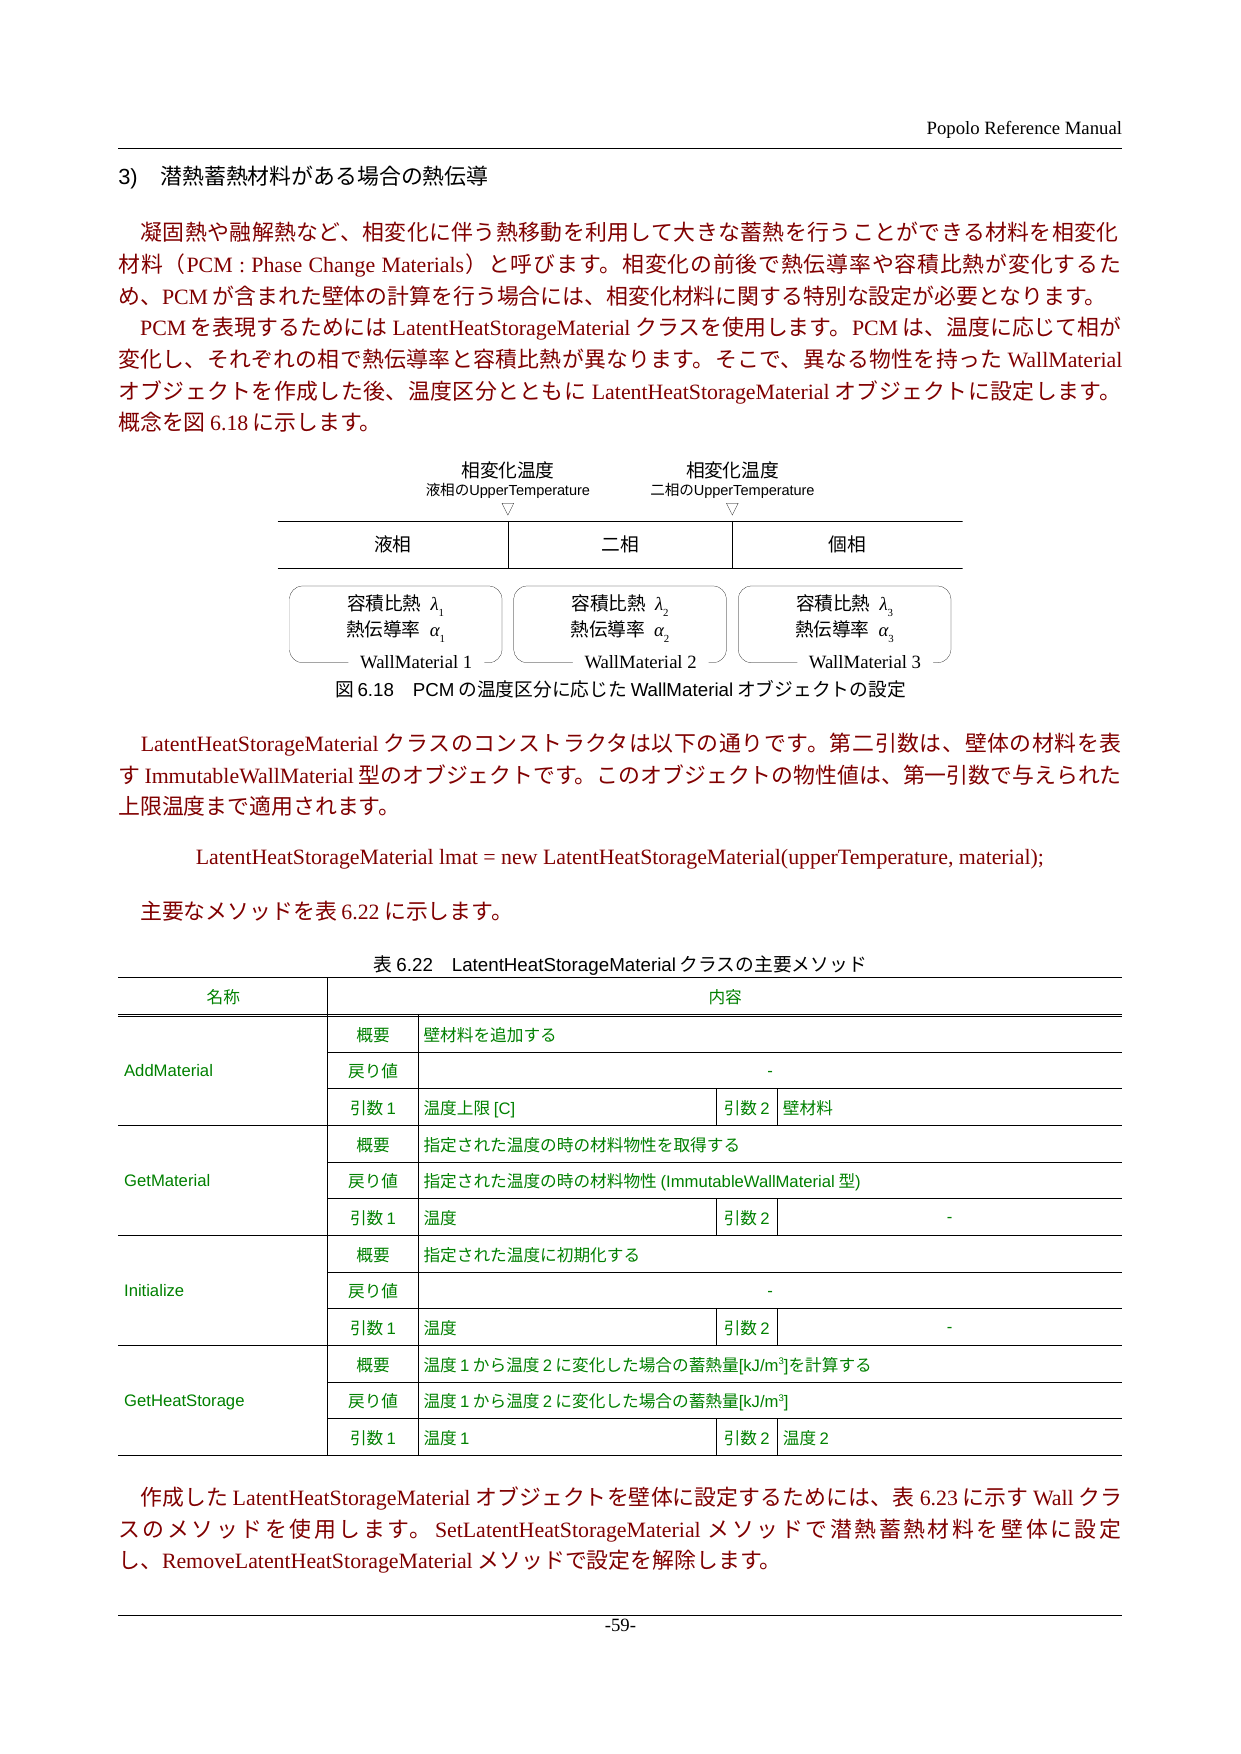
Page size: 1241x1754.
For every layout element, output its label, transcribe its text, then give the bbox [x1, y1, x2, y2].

table_cell 温度 [419, 1309, 716, 1345]
subtitle 潜熱蓄熱材料がある場合の熱伝導 [118, 159, 1122, 191]
text LatentHeatStorageMaterial lmat = new LatentHeatStorageMaterial(upperTemperature, material); [118, 845, 1122, 869]
table_cell 指定された温度の時の材料物性 (ImmutableWallMaterial型) [419, 1163, 1122, 1198]
text 図6.18 PCMの温度区分に応じたWallMaterialオブジェクトの設定 [118, 461, 1122, 702]
text 作成したLatentHeatStorageMaterialオブジェクトを壁体に設定するためには、表6.23に示すWallクラスのメソッドを使用します。SetLatentHeatStorageMaterialメソッドで潜熱蓄熱材料を壁体に設定し、RemoveLatentHeatStorageMaterialメソッドで設定を解除します。 [118, 1480, 1122, 1575]
text LatentHeatStorageMaterialクラスのコンストラクタは以下の通りです。第二引数は、壁体の材料を表すImmutableWallMaterial型のオブジェクトです。このオブジェクトの物性値は、第一引数で与えられた上限温度まで適用されます。 [118, 726, 1122, 821]
table_cell 温度1から温度2に変化した場合の蓄熱量[kJ/m3] [419, 1383, 1122, 1418]
table_cell 温度2 [778, 1419, 1122, 1455]
table_cell - [778, 1199, 1122, 1235]
table_cell 概要 [328, 1017, 418, 1052]
table_cell 概要 [328, 1346, 418, 1382]
table_cell 戻り値 [328, 1163, 418, 1198]
table_cell 指定された温度の時の材料物性を取得する [419, 1126, 1122, 1162]
text 表6.22 LatentHeatStorageMaterialクラスの主要メソッド [118, 950, 1122, 977]
table_cell 温度1から温度2に変化した場合の蓄熱量[kJ/m3]を計算する [419, 1346, 1122, 1382]
table_header 内容 [328, 978, 1122, 1014]
table_cell 引数1 [328, 1199, 418, 1235]
table_cell 壁材料を追加する [419, 1017, 1122, 1052]
table_cell 引数2 [717, 1199, 777, 1235]
table_cell 戻り値 [328, 1273, 418, 1308]
table_cell 温度上限 [C] [419, 1089, 716, 1125]
table_cell 引数2 [717, 1419, 777, 1455]
table_cell 戻り値 [328, 1383, 418, 1418]
table_header 名称 [118, 978, 327, 1014]
table_cell 引数1 [328, 1089, 418, 1125]
table_cell 引数2 [717, 1089, 777, 1125]
table_cell 温度 [419, 1199, 716, 1235]
table_cell GetMaterial [118, 1126, 327, 1235]
table_cell 引数1 [328, 1309, 418, 1345]
table_cell 温度1 [419, 1419, 716, 1455]
table_cell GetHeatStorage [118, 1346, 327, 1455]
table_cell 戻り値 [328, 1053, 418, 1088]
table_cell 引数2 [717, 1309, 777, 1345]
table_cell 指定された温度に初期化する [419, 1236, 1122, 1272]
table_cell AddMaterial [118, 1017, 327, 1125]
table_cell 概要 [328, 1126, 418, 1162]
table_cell - [778, 1309, 1122, 1345]
text 主要なメソッドを表6.22に示します。 [118, 894, 1122, 926]
table_cell - [419, 1273, 1122, 1308]
text 凝固熱や融解熱など、相変化に伴う熱移動を利用して大きな蓄熱を行うことができる材料を相変化材料（PCM : Phase Change Materials）と呼びます。相変化の前後で熱伝導率や容積比熱が変化するため、PCMが含まれた壁体の計算を行う場合には、相変化材料に関する特別な設定が必要となります。 [118, 215, 1122, 310]
table_cell 壁材料 [778, 1089, 1122, 1125]
text PCMを表現するためにはLatentHeatStorageMaterialクラスを使用します。PCMは、温度に応じて相が変化し、それぞれの相で熱伝導率と容積比熱が異なります。そこで、異なる物性を持ったWallMaterialオブジェクトを作成した後、温度区分とともにLatentHeatStorageMaterialオブジェクトに設定します。概念を図6.18に示します。 [118, 310, 1122, 437]
table_cell Initialize [118, 1236, 327, 1345]
table_cell 概要 [328, 1236, 418, 1272]
table_cell 引数1 [328, 1419, 418, 1455]
table_cell - [419, 1053, 1122, 1088]
